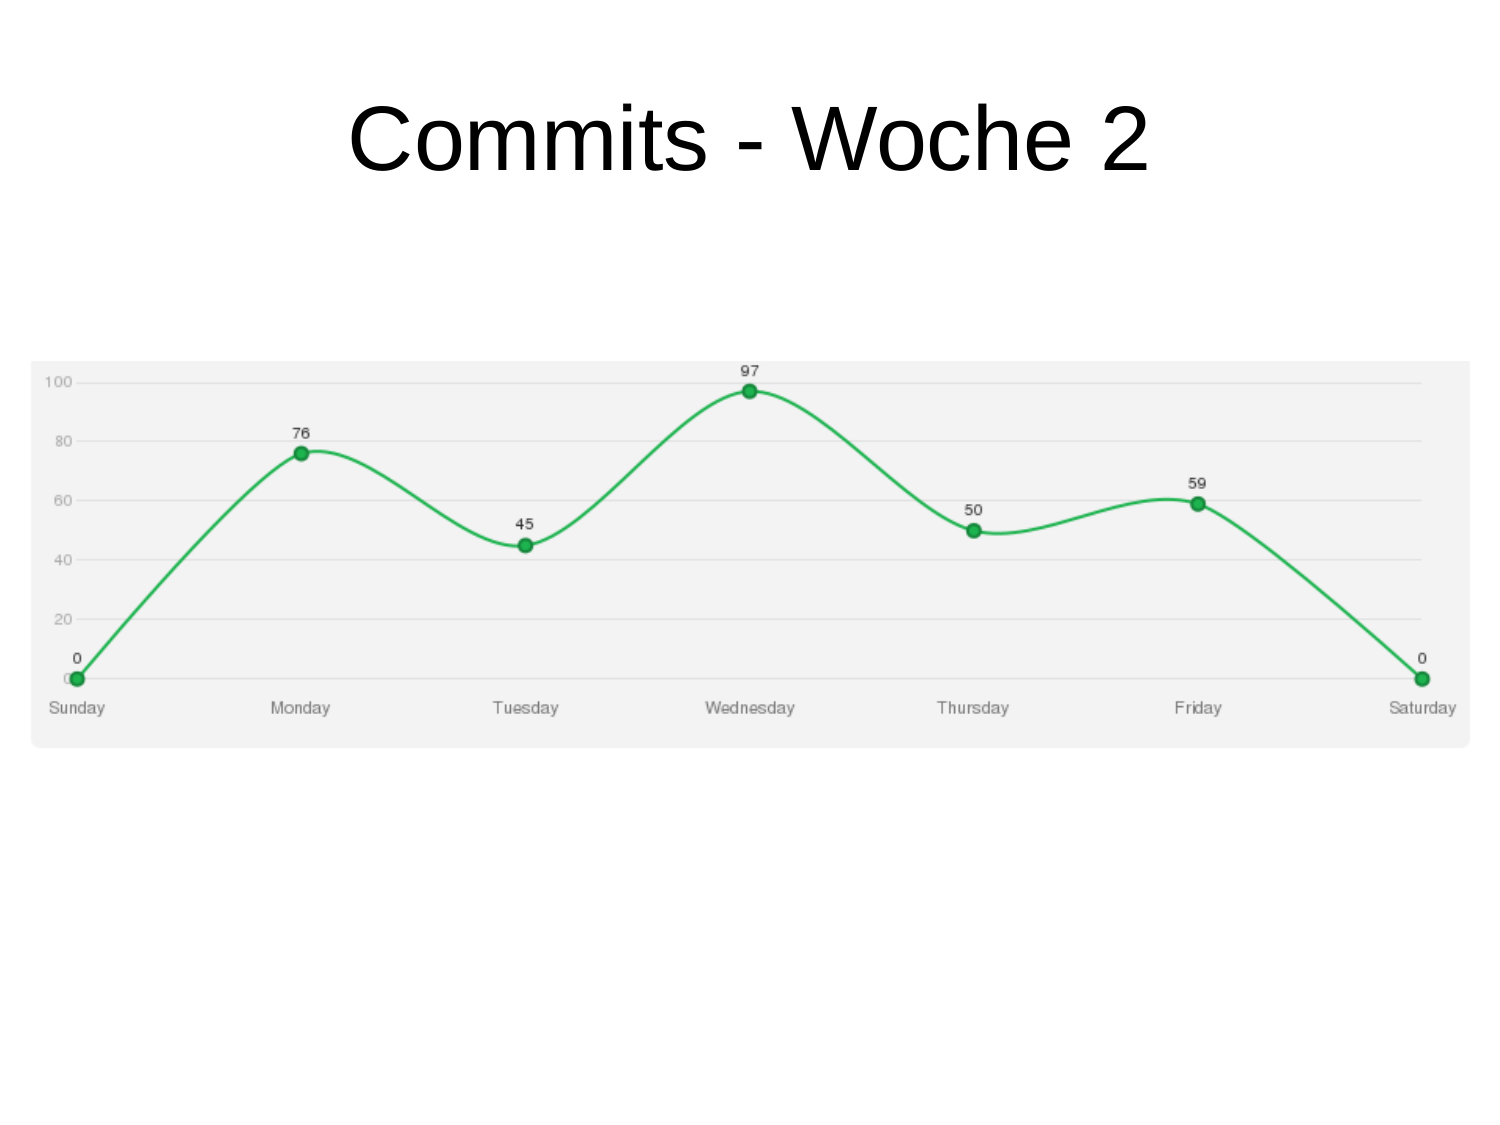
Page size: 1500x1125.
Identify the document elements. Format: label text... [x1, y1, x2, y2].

picture [11, 361, 1489, 764]
title Commits - Woche 2 [75, 45, 1426, 233]
